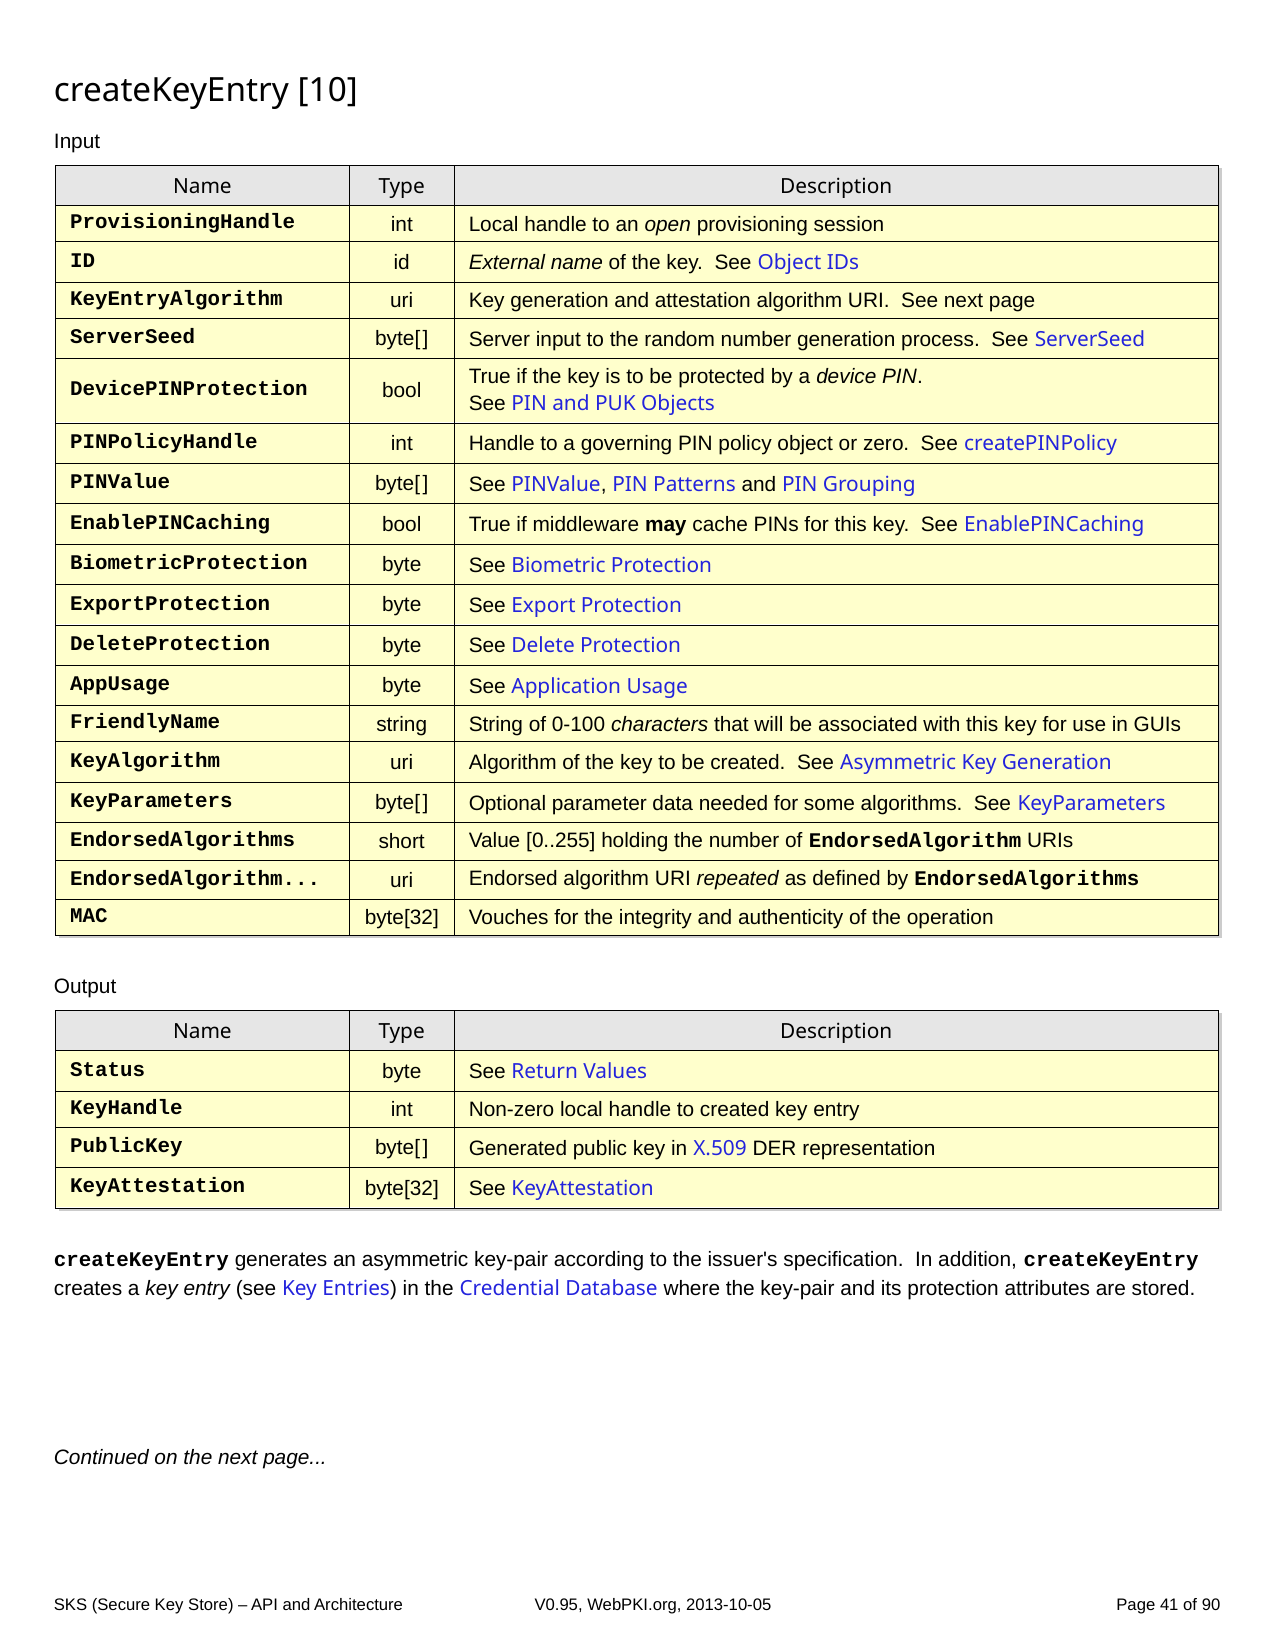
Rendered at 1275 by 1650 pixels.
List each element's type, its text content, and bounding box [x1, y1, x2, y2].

table_cell byte⁮[32] [350, 900, 454, 935]
table_cell PINValue [56, 464, 349, 503]
table_cell BiometricProtection [56, 545, 349, 584]
table_cell EnablePINCaching [56, 504, 349, 544]
table_cell byte [350, 585, 454, 624]
table_cell MAC [56, 900, 349, 935]
table_cell DevicePINProtection [56, 359, 349, 422]
table_cell See Biometric Protection [455, 545, 1218, 584]
table_cell byte [350, 545, 454, 584]
table_header Type [350, 166, 454, 205]
table_cell byte⁮[ ] [350, 464, 454, 503]
table_cell uri [350, 861, 454, 899]
table_cell byte⁮[ ] [350, 319, 454, 358]
table_cell short [350, 823, 454, 860]
table_cell Vouches for the integrity and authenticity of the operation [455, 900, 1218, 935]
table_cell EndorsedAlgorithm... [56, 861, 349, 899]
table_cell Non-zero local handle to created key entry [455, 1092, 1218, 1127]
table_cell See PINValue, PIN Patterns and PIN Grouping [455, 464, 1218, 503]
table_cell int [350, 206, 454, 241]
table_header Description [455, 1011, 1218, 1050]
table_cell True if the key is to be protected by a device PIN. See PIN and PUK Objects [455, 359, 1218, 422]
table_cell id [350, 242, 454, 282]
table_cell Local handle to an open provisioning session [455, 206, 1218, 241]
table_cell DeleteProtection [56, 626, 349, 665]
table_cell AppUsage [56, 666, 349, 705]
table_cell uri [350, 283, 454, 318]
subtitle createKeyEntry [10] [54, 66, 1221, 111]
table_cell KeyAlgorithm [56, 742, 349, 782]
table_cell ID [56, 242, 349, 282]
text Continued on the next page... [54, 1444, 1221, 1468]
table_cell bool [350, 504, 454, 544]
table_cell Key generation and attestation algorithm URI. See next page [455, 283, 1218, 318]
table_cell Status [56, 1051, 349, 1091]
table_header Type [350, 1011, 454, 1050]
table_cell See KeyAttestation [455, 1168, 1218, 1207]
table_cell KeyHandle [56, 1092, 349, 1127]
text Input [54, 129, 1221, 153]
table_cell uri [350, 742, 454, 782]
table_cell KeyParameters [56, 783, 349, 822]
table_cell KeyAttestation [56, 1168, 349, 1207]
table_cell PINPolicyHandle [56, 424, 349, 463]
table_cell ExportProtection [56, 585, 349, 624]
table_cell See Application Usage [455, 666, 1218, 705]
table_cell Optional parameter data needed for some algorithms. See KeyParameters [455, 783, 1218, 822]
table_cell True if middleware may cache PINs for this key. See EnablePINCaching [455, 504, 1218, 544]
table_cell Handle to a governing PIN policy object or zero. See createPINPolicy [455, 424, 1218, 463]
table_cell PublicKey [56, 1128, 349, 1167]
table_header Name [56, 166, 349, 205]
table_cell KeyEntryAlgorithm [56, 283, 349, 318]
table_cell Algorithm of the key to be created. See Asymmetric Key Generation [455, 742, 1218, 782]
table_cell Endorsed algorithm URI repeated as defined by EndorsedAlgorithms [455, 861, 1218, 899]
table_cell FriendlyName [56, 706, 349, 741]
table_cell int [350, 1092, 454, 1127]
table_header Description [455, 166, 1218, 205]
table_cell byte⁮[32] [350, 1168, 454, 1207]
table_cell Generated public key in X.509 DER representation [455, 1128, 1218, 1167]
table_cell EndorsedAlgorithms [56, 823, 349, 860]
table_cell bool [350, 359, 454, 422]
table_cell byte⁮[ ] [350, 783, 454, 822]
table_cell See Delete Protection [455, 626, 1218, 665]
table_cell int [350, 424, 454, 463]
table_cell ServerSeed [56, 319, 349, 358]
table_header Name [56, 1011, 349, 1050]
table_cell String of 0-100 characters that will be associated with this key for use in GUIs [455, 706, 1218, 741]
table_cell Value [0..255] holding the number of EndorsedAlgorithm URIs [455, 823, 1218, 860]
table_cell Server input to the random number generation process. See ServerSeed [455, 319, 1218, 358]
table_cell External name of the key. See Object IDs [455, 242, 1218, 282]
table_cell byte [350, 626, 454, 665]
table_cell byte [350, 1051, 454, 1091]
table_cell See Return Values [455, 1051, 1218, 1091]
text createKeyEntry generates an asymmetric key-pair according to the issuer's specification. In addition, createKeyEntry creates a key entry (see Key Entries) in the Credential Database where the key-pair and its protection attributes are stored. [54, 1247, 1221, 1301]
table_cell See Export Protection [455, 585, 1218, 624]
table_cell ProvisioningHandle [56, 206, 349, 241]
table_cell byte⁮[ ] [350, 1128, 454, 1167]
text Output [54, 974, 1221, 998]
table_cell byte [350, 666, 454, 705]
table_cell string [350, 706, 454, 741]
